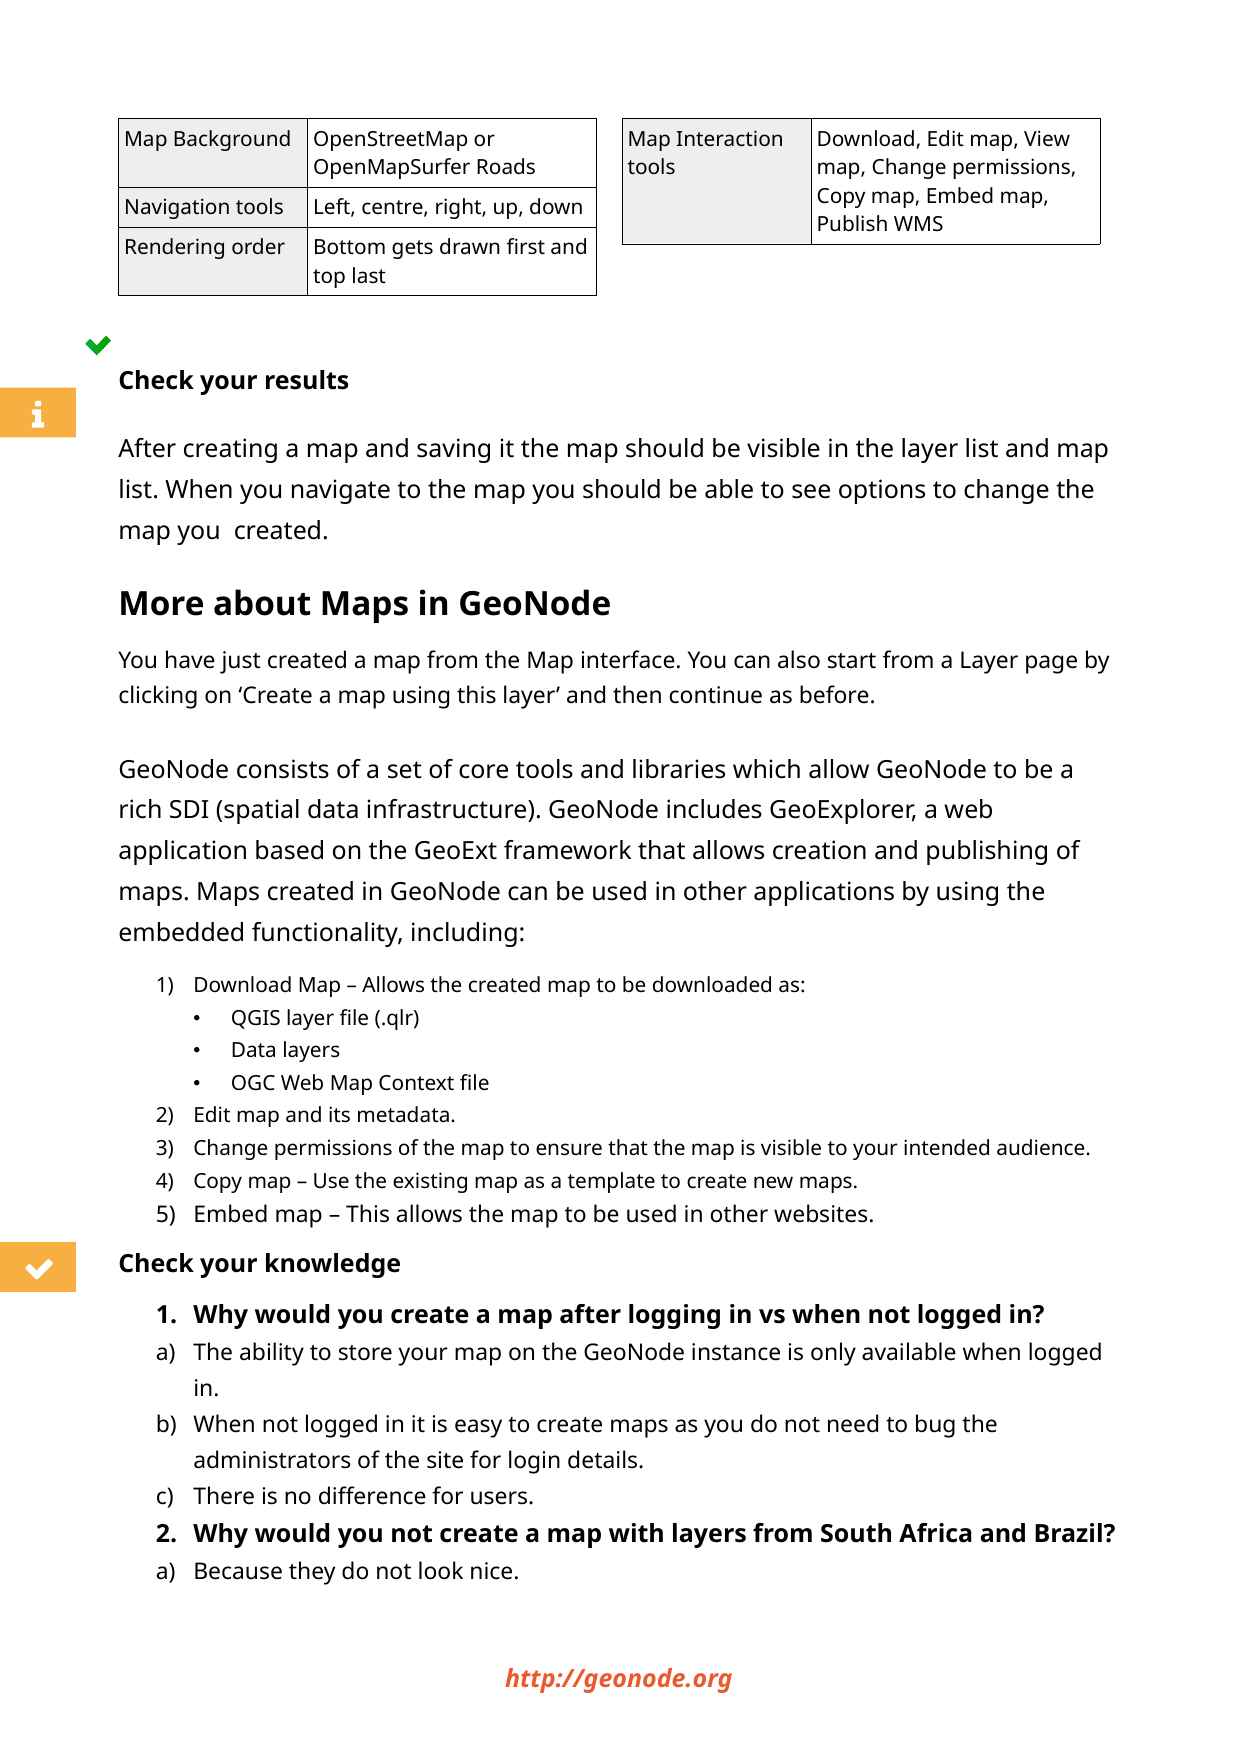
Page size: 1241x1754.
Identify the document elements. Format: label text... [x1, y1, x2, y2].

list OGC Web Map Context file [193, 1068, 1122, 1096]
list When not logged in it is easy to create maps as you do not need to bug the administrators of the site for login details. [156, 1408, 1122, 1475]
subtitle Check your knowledge [118, 1246, 1122, 1280]
list The ability to store your map on the GeoNode instance is only available when logged in. [156, 1336, 1122, 1403]
table_cell Rendering order [119, 228, 307, 295]
text GeoNode consists of a set of core tools and libraries which allow GeoNode to be a rich SDI (spatial data infrastructure). GeoNode includes GeoExplorer, a web application based on the GeoExt framework that allows creation and publishing of maps. Maps created in GeoNode can be used in other applications by using the embedded functionality, including: [118, 751, 1122, 949]
text After creating a map and saving it the map should be visible in the layer list and map list. When you navigate to the map you should be able to see options to change the map you created. [118, 431, 1122, 546]
text Check your results [118, 363, 1122, 397]
table_cell Download, Edit map, View map, Change permissions, Copy map, Embed map, Publish WMS [812, 119, 1100, 243]
table_cell Bottom gets drawn first and top last [308, 228, 596, 295]
list Copy map – Use the existing map as a template to create new maps. [156, 1166, 1122, 1194]
list QGIS layer file (.qlr) [193, 1003, 1122, 1031]
list Edit map and its metadata. [156, 1101, 1122, 1129]
table_cell Map Interaction tools [623, 119, 811, 243]
subtitle More about Maps in GeoNode [118, 579, 1122, 625]
list There is no difference for users. [156, 1480, 1122, 1511]
table_cell Navigation tools [119, 188, 307, 227]
list Embed map – This allows the map to be used in other websites. [156, 1198, 1122, 1229]
table_cell OpenStreetMap or OpenMapSurfer Roads [308, 119, 596, 187]
text You have just created a map from the Map interface. You can also start from a Layer page by clicking on ‘Create a map using this layer’ and then continue as before. [118, 643, 1122, 711]
list Why would you create a map after logging in vs when not logged in? [156, 1297, 1122, 1331]
list Because they do not look nice. [156, 1555, 1122, 1586]
list Data layers [193, 1035, 1122, 1064]
list Why would you not create a map with layers from South Africa and Brazil? [156, 1516, 1122, 1550]
table_cell Left, centre, right, up, down [308, 188, 596, 227]
list Change permissions of the map to ensure that the map is visible to your intended audience. [156, 1133, 1122, 1162]
list Download Map – Allows the created map to be downloaded as: [156, 970, 1122, 998]
table_cell Map Background [119, 119, 307, 187]
